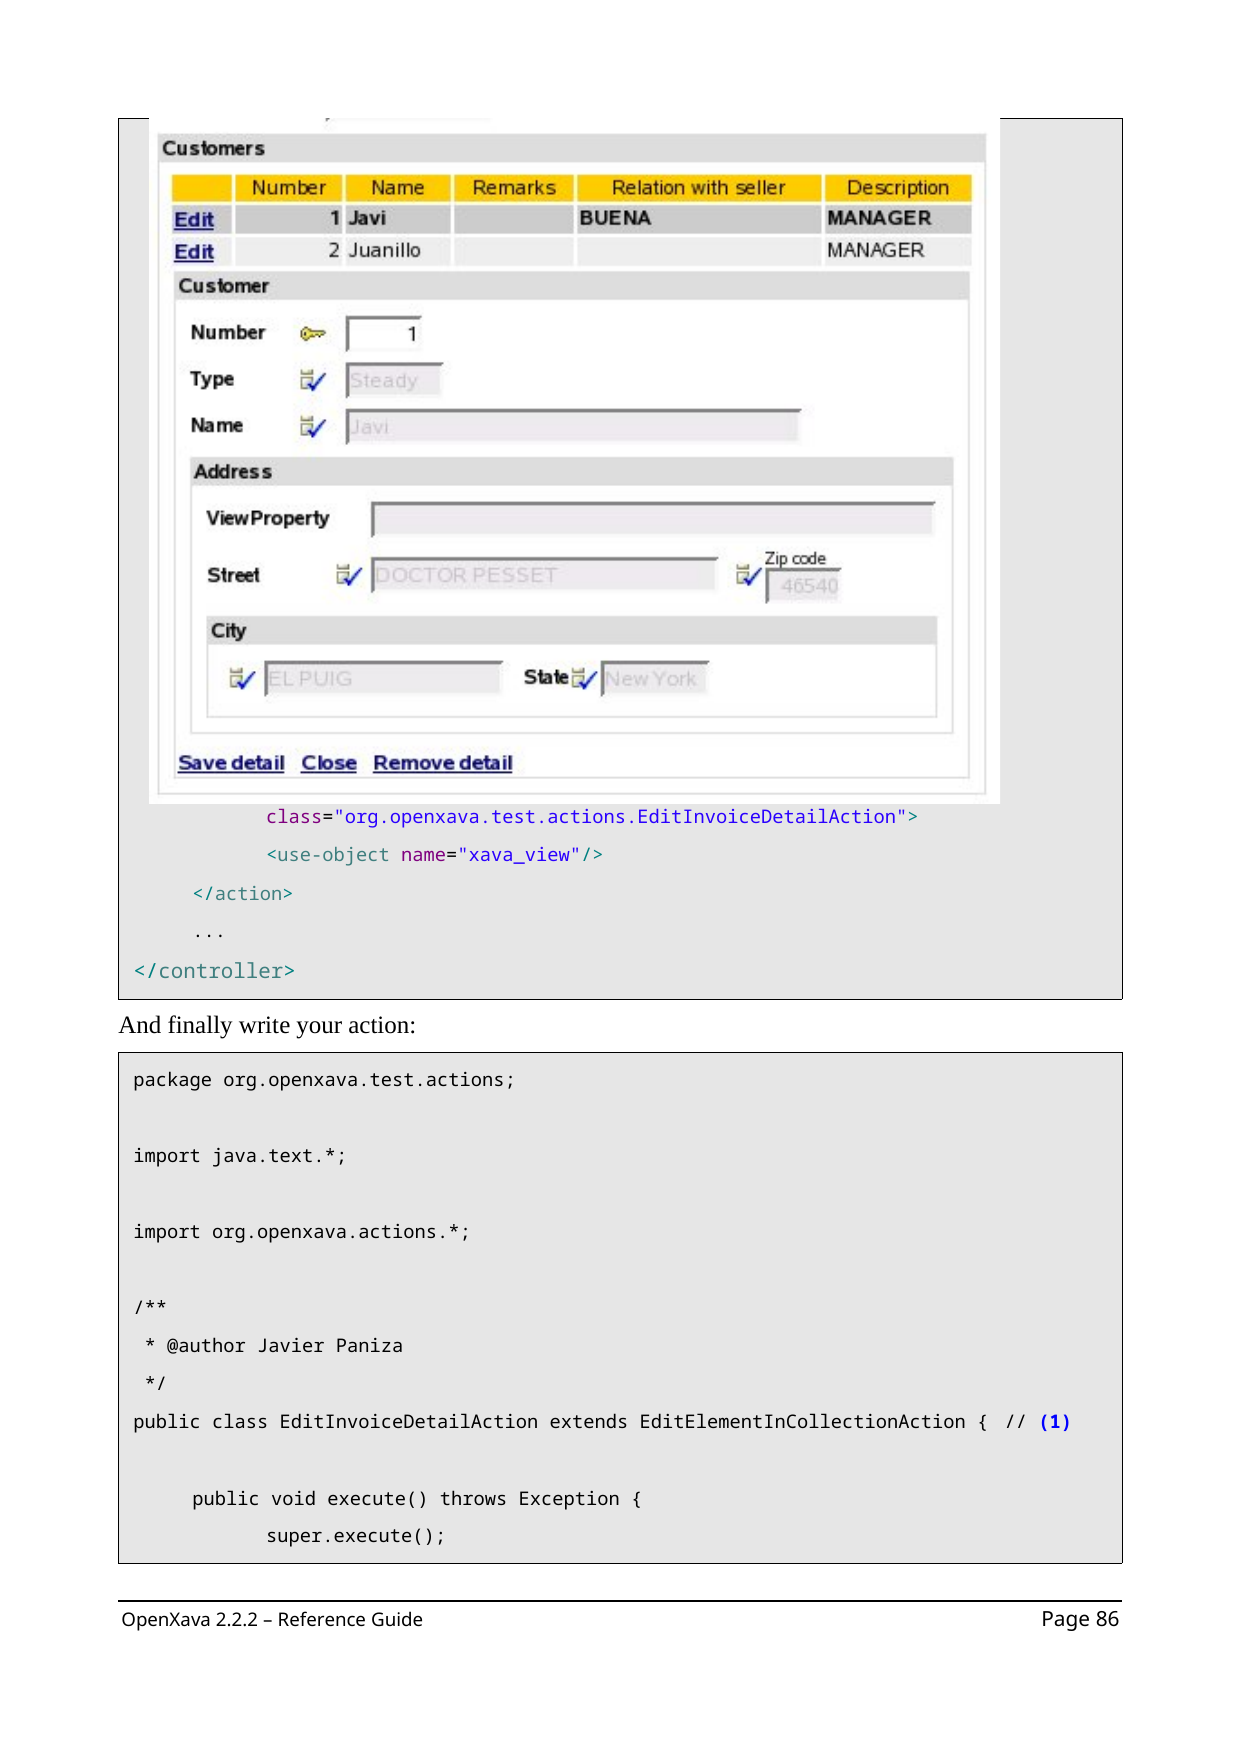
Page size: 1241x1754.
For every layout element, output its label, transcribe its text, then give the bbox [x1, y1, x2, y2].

text class="org.openxava.test.actions.EditInvoiceDetailAction"> [119, 804, 1122, 827]
text <use-object name="xava_view"/> [119, 827, 1122, 865]
text </controller> [119, 941, 1122, 999]
text super.execute(); [119, 1508, 1122, 1563]
text And finally write your action: [118, 1012, 1122, 1039]
picture [149, 118, 1001, 804]
text */ [119, 1356, 1122, 1394]
text public void execute() throws Exception { [119, 1470, 1122, 1508]
text /** [119, 1280, 1122, 1318]
text * @author Javier Paniza [119, 1318, 1122, 1356]
text </action> [119, 865, 1122, 903]
text public class EditInvoiceDetailAction extends EditElementInCollectionAction { // (1) [119, 1394, 1122, 1432]
text import org.openxava.actions.*; [119, 1204, 1122, 1242]
text package org.openxava.test.actions; [119, 1053, 1122, 1090]
text import java.text.*; [119, 1128, 1122, 1166]
text ... [119, 903, 1122, 941]
